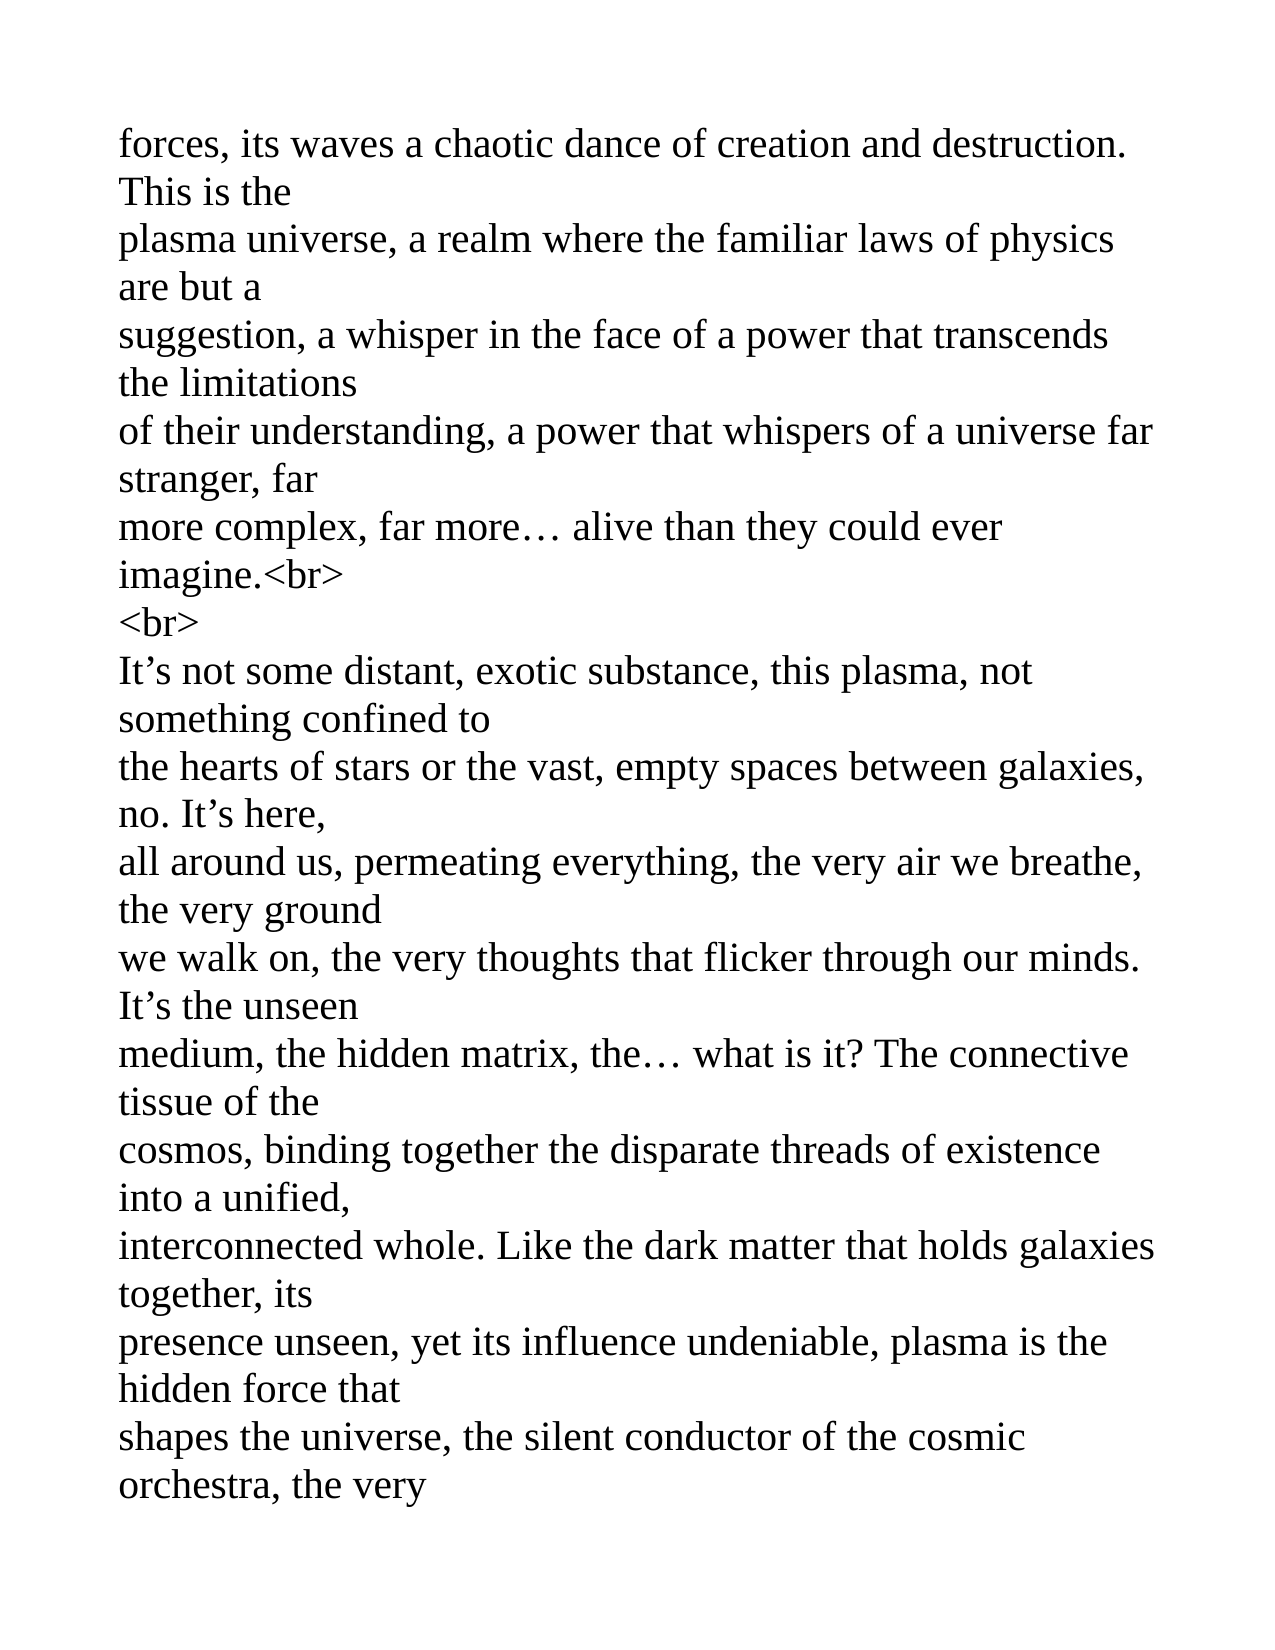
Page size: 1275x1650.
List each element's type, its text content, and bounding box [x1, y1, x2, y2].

text shapes the universe, the silent conductor of the cosmic orchestra, the very [118, 1412, 1157, 1508]
text cosmos, binding together the disparate threads of existence into a unified, [118, 1124, 1157, 1220]
text the hearts of stars or the vast, empty spaces between galaxies, no. It’s here, [118, 741, 1157, 837]
text <br> [118, 597, 1157, 645]
text of their understanding, a power that whispers of a universe far stranger, far [118, 406, 1157, 501]
text plasma universe, a realm where the familiar laws of physics are but a [118, 214, 1157, 310]
text interconnected whole. Like the dark matter that holds galaxies together, its [118, 1220, 1157, 1316]
text medium, the hidden matrix, the… what is it? The connective tissue of the [118, 1028, 1157, 1124]
text presence unseen, yet its influence undeniable, plasma is the hidden force that [118, 1316, 1157, 1412]
text more complex, far more… alive than they could ever imagine.<br> [118, 501, 1157, 597]
text all around us, permeating everything, the very air we breathe, the very ground [118, 837, 1157, 933]
text It’s not some distant, exotic substance, this plasma, not something confined to [118, 645, 1157, 741]
text we walk on, the very thoughts that flicker through our minds. It’s the unseen [118, 933, 1157, 1028]
text suggestion, a whisper in the face of a power that transcends the limitations [118, 310, 1157, 406]
text forces, its waves a chaotic dance of creation and destruction. This is the [118, 118, 1157, 214]
